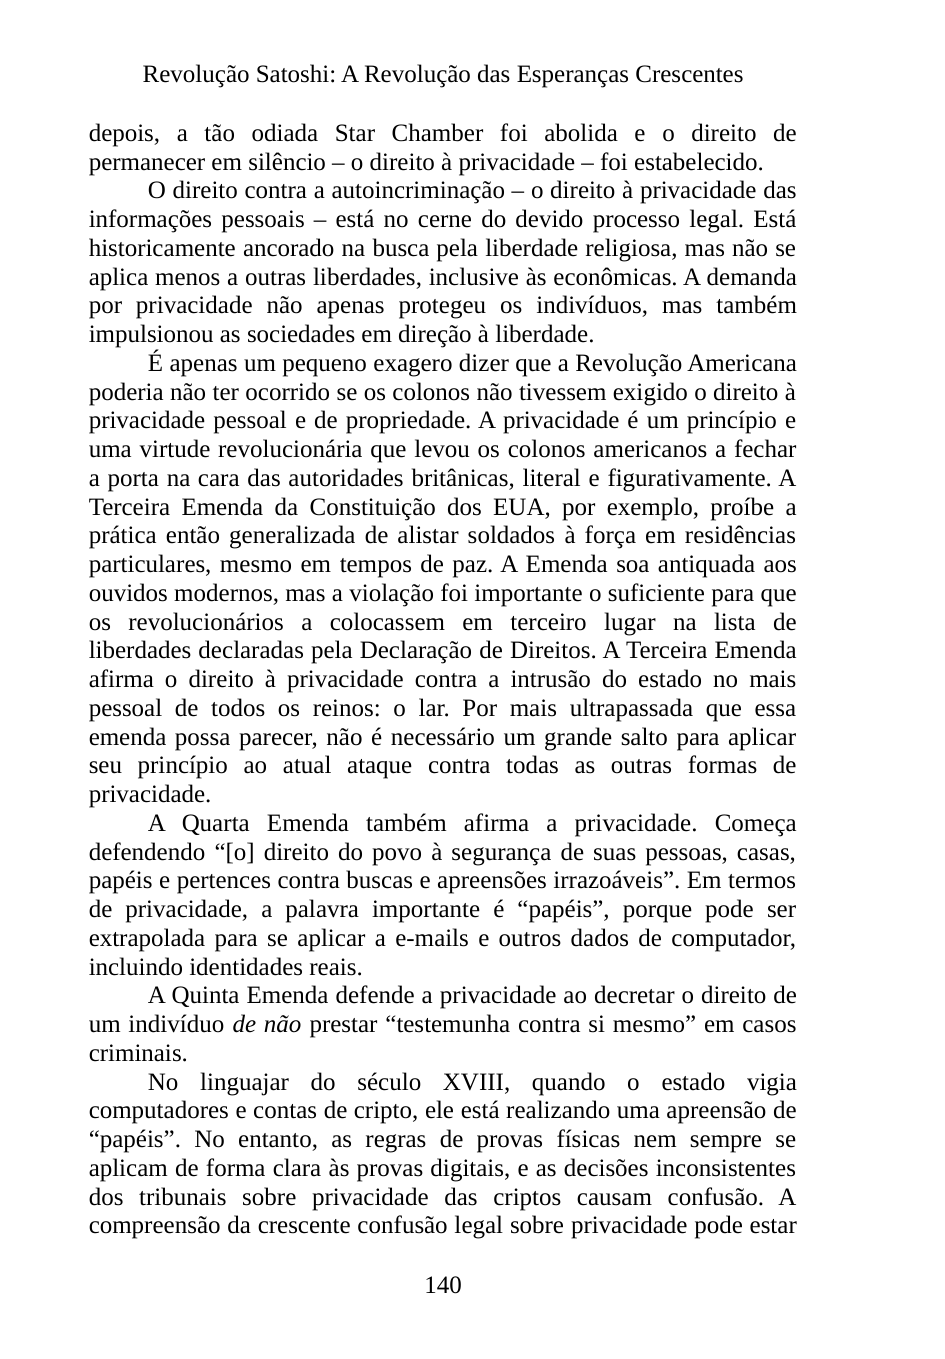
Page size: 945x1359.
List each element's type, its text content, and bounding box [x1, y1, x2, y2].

text A Quarta Emenda também afirma a privacidade. Começa defendendo “[o] direito do povo à segurança de suas pessoas, casas, papéis e pertences contra buscas e apreensões irrazoáveis”. Em termos de privacidade, a palavra importante é “papéis”, porque pode ser extrapolada para se aplicar a e-mails e outros dados de computador, incluindo identidades reais. [88, 808, 797, 981]
text No linguajar do século XVIII, quando o estado vigia computadores e contas de cripto, ele está realizando uma apreensão de “papéis”. No entanto, as regras de provas físicas nem sempre se aplicam de forma clara às provas digitais, e as decisões inconsistentes dos tribunais sobre privacidade das criptos causam confusão. A compreensão da crescente confusão legal sobre privacidade pode estar [88, 1067, 797, 1239]
text A Quinta Emenda defende a privacidade ao decretar o direito de um indivíduo de não prestar “testemunha contra si mesmo” em casos criminais. [88, 981, 797, 1067]
text depois, a tão odiada Star Chamber foi abolida e o direito de permanecer em silêncio – o direito à privacidade – foi estabelecido. [88, 118, 797, 176]
text O direito contra a autoincriminação – o direito à privacidade das informações pessoais – está no cerne do devido processo legal. Está historicamente ancorado na busca pela liberdade religiosa, mas não se aplica menos a outras liberdades, inclusive às econômicas. A demanda por privacidade não apenas protegeu os indivíduos, mas também impulsionou as sociedades em direção à liberdade. [88, 176, 797, 348]
text É apenas um pequeno exagero dizer que a Revolução Americana poderia não ter ocorrido se os colonos não tivessem exigido o direito à privacidade pessoal e de propriedade. A privacidade é um princípio e uma virtude revolucionária que levou os colonos americanos a fechar a porta na cara das autoridades britânicas, literal e figurativamente. A Terceira Emenda da Constituição dos EUA, por exemplo, proíbe a prática então generalizada de alistar soldados à força em residências particulares, mesmo em tempos de paz. A Emenda soa antiquada aos ouvidos modernos, mas a violação foi importante o suficiente para que os revolucionários a colocassem em terceiro lugar na lista de liberdades declaradas pela Declaração de Direitos. A Terceira Emenda afirma o direito à privacidade contra a intrusão do estado no mais pessoal de todos os reinos: o lar. Por mais ultrapassada que essa emenda possa parecer, não é necessário um grande salto para aplicar seu princípio ao atual ataque contra todas as outras formas de privacidade. [88, 348, 797, 808]
